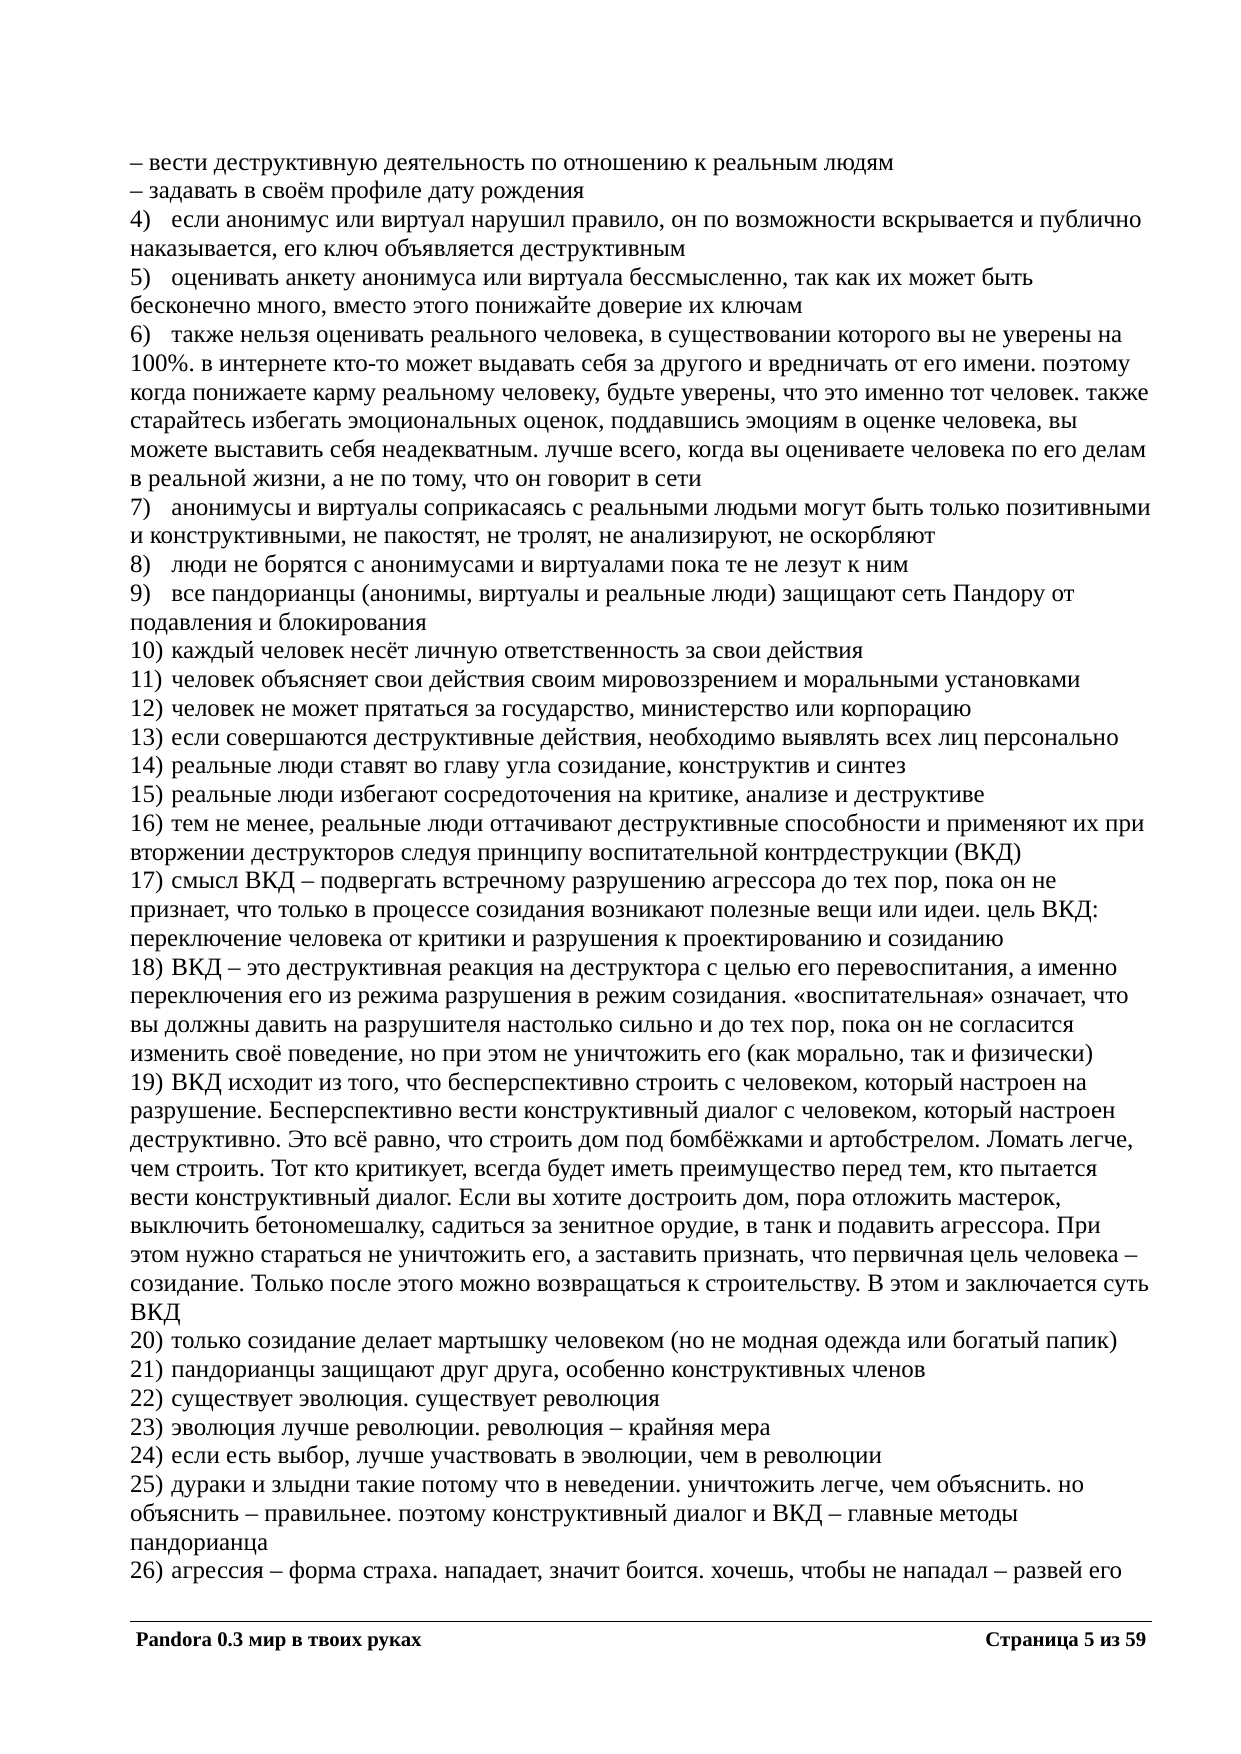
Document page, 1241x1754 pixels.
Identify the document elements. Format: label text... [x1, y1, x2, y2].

list люди не борятся с анонимусами и виртуалами пока те не лезут к ним [130, 549, 1152, 578]
list эволюция лучше революции. революция – крайняя мера [130, 1412, 1152, 1441]
list смысл ВКД – подвергать встречному разрушению агрессора до тех пор, пока он не признает, что только в процессе созидания возникают полезные вещи или идеи. цель ВКД: переключение человека от критики и разрушения к проектированию и созиданию [130, 866, 1152, 952]
list если есть выбор, лучше участвовать в эволюции, чем в революции [130, 1441, 1152, 1469]
list – вести деструктивную деятельность по отношению к реальным людям [130, 147, 1152, 176]
list каждый человек несёт личную ответственность за свои действия [130, 636, 1152, 664]
list дураки и злыдни такие потому что в неведении. уничтожить легче, чем объяснить. но объяснить – правильнее. поэтому конструктивный диалог и ВКД – главные методы пандорианца [130, 1469, 1152, 1556]
list ВКД исходит из того, что бесперспективно строить с человеком, который настроен на разрушение. Бесперспективно вести конструктивный диалог с человеком, который настроен деструктивно. Это всё равно, что строить дом под бомбёжками и артобстрелом. Ломать легче, чем строить. Тот кто критикует, всегда будет иметь преимущество перед тем, кто пытается вести конструктивный диалог. Если вы хотите достроить дом, пора отложить мастерок, выключить бетономешалку, садиться за зенитное орудие, в танк и подавить агрессора. При этом нужно стараться не уничтожить его, а заставить признать, что первичная цель человека – созидание. Только после этого можно возвращаться к строительству. В этом и заключается суть ВКД [130, 1067, 1152, 1326]
list все пандорианцы (анонимы, виртуалы и реальные люди) защищают сеть Пандору от подавления и блокирования [130, 578, 1152, 636]
list также нельзя оценивать реального человека, в существовании которого вы не уверены на 100%. в интернете кто-то может выдавать себя за другого и вредничать от его имени. поэтому когда понижаете карму реальному человеку, будьте уверены, что это именно тот человек. также старайтесь избегать эмоциональных оценок, поддавшись эмоциям в оценке человека, вы можете выставить себя неадекватным. лучше всего, когда вы оцениваете человека по его делам в реальной жизни, а не по тому, что он говорит в сети [130, 319, 1152, 492]
list человек не может прятаться за государство, министерство или корпорацию [130, 693, 1152, 722]
list человек объясняет свои действия своим мировоззрением и моральными установками [130, 664, 1152, 693]
list пандорианцы защищают друг друга, особенно конструктивных членов [130, 1354, 1152, 1383]
list только созидание делает мартышку человеком (но не модная одежда или богатый папик) [130, 1326, 1152, 1354]
list если совершаются деструктивные действия, необходимо выявлять всех лиц персонально [130, 722, 1152, 751]
list ВКД – это деструктивная реакция на деструктора с целью его перевоспитания, а именно переключения его из режима разрушения в режим созидания. «воспитательная» означает, что вы должны давить на разрушителя настолько сильно и до тех пор, пока он не согласится изменить своё поведение, но при этом не уничтожить его (как морально, так и физически) [130, 952, 1152, 1067]
list реальные люди ставят во главу угла созидание, конструктив и синтез [130, 751, 1152, 779]
list если анонимус или виртуал нарушил правило, он по возможности вскрывается и публично наказывается, его ключ объявляется деструктивным [130, 204, 1152, 262]
list – задавать в своём профиле дату рождения [130, 176, 1152, 204]
list агрессия – форма страха. нападает, значит боится. хочешь, чтобы не нападал – развей его [130, 1556, 1152, 1584]
list оценивать анкету анонимуса или виртуала бессмысленно, так как их может быть бесконечно много, вместо этого понижайте доверие их ключам [130, 262, 1152, 319]
list тем не менее, реальные люди оттачивают деструктивные способности и применяют их при вторжении деструкторов следуя принципу воспитательной контрдеструкции (ВКД) [130, 808, 1152, 866]
list существует эволюция. существует революция [130, 1383, 1152, 1412]
list анонимусы и виртуалы соприкасаясь с реальными людьми могут быть только позитивными и конструктивными, не пакостят, не тролят, не анализируют, не оскорбляют [130, 492, 1152, 549]
list реальные люди избегают сосредоточения на критике, анализе и деструктиве [130, 779, 1152, 808]
